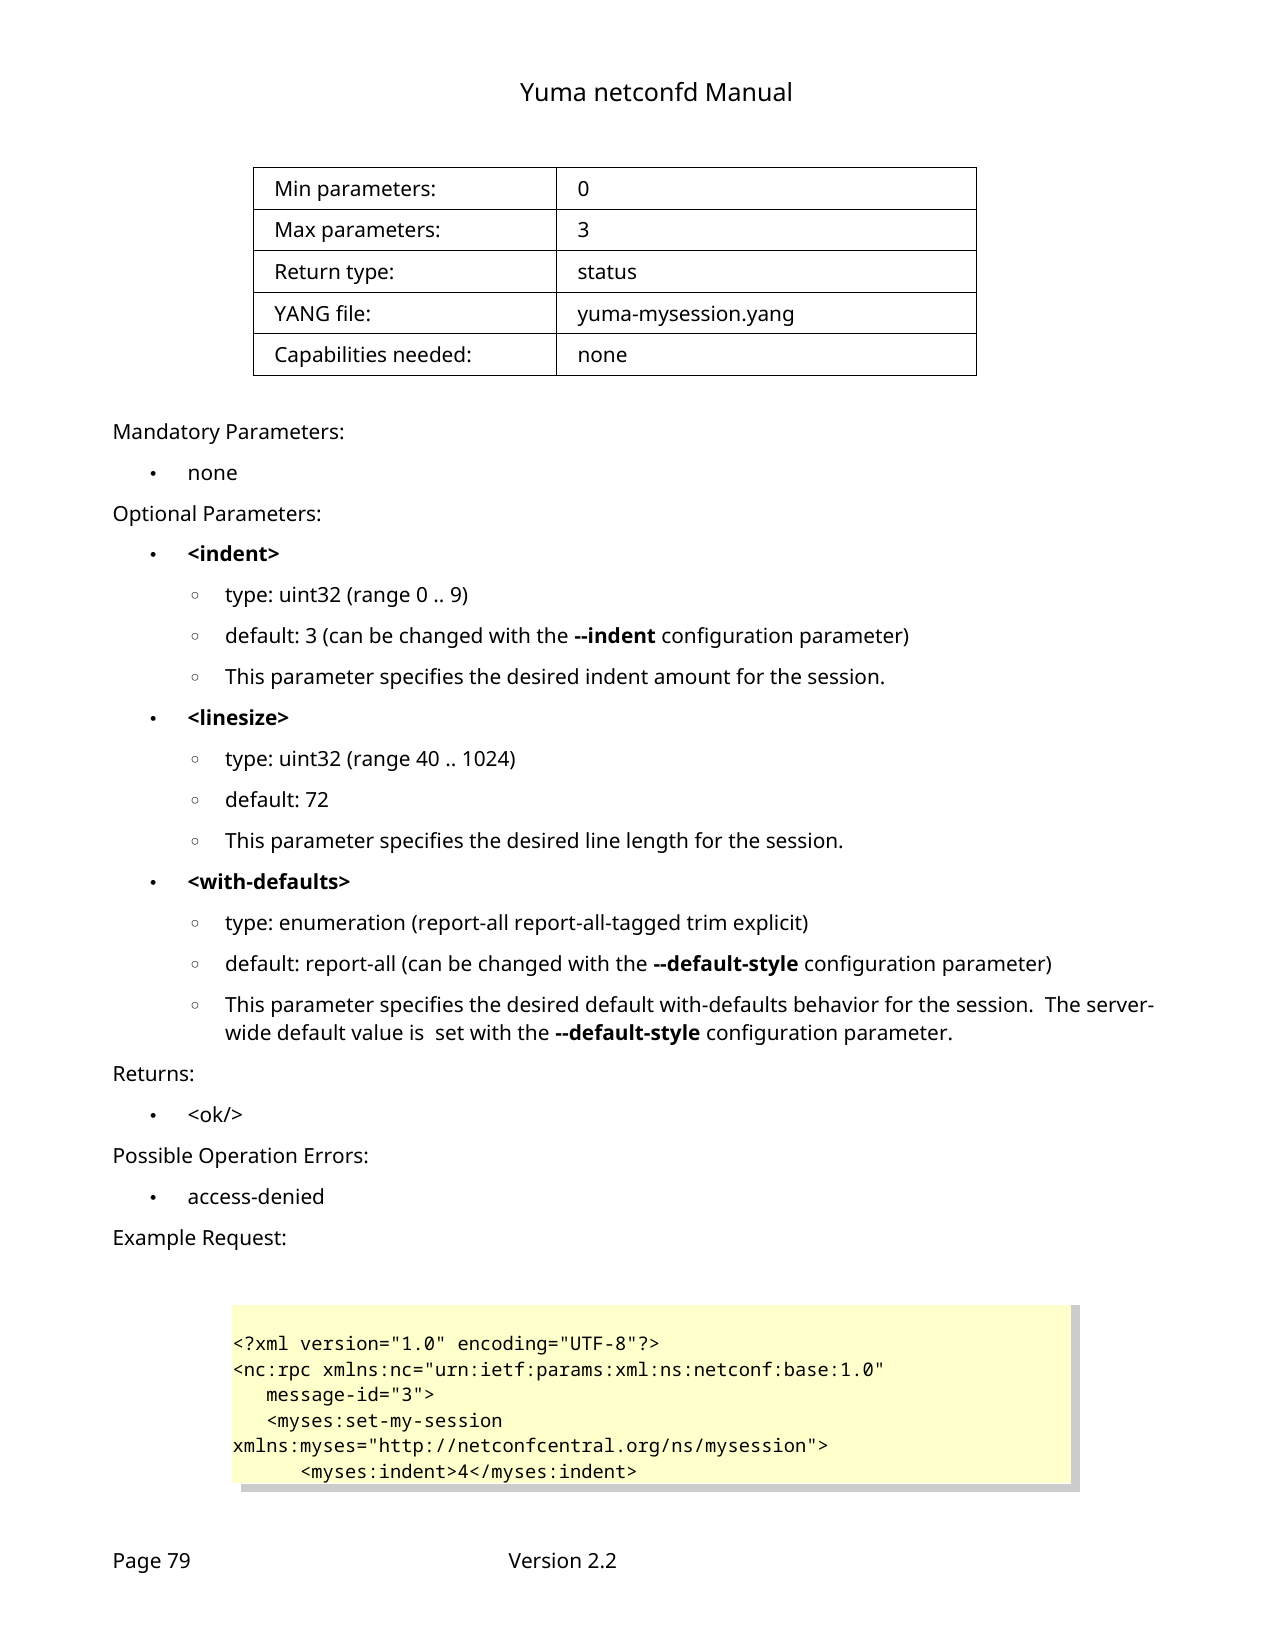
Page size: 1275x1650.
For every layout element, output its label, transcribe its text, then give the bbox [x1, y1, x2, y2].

text Mandatory Parameters: [112, 417, 1200, 445]
list type: uint32 (range 0 .. 9) [187, 581, 1200, 609]
table_cell status [557, 251, 976, 292]
text Optional Parameters: [112, 499, 1200, 527]
text Returns: [112, 1059, 1200, 1088]
list <with-defaults> [150, 867, 1200, 896]
table_cell YANG file: [254, 293, 556, 333]
list default: report-all (can be changed with the --default-style configuration parameter) [187, 949, 1200, 977]
list <indent> [150, 539, 1200, 568]
table_header Min parameters: [254, 168, 556, 208]
list type: uint32 (range 40 .. 1024) [187, 744, 1200, 773]
list type: enumeration (report-all report-all-tagged trim explicit) [187, 908, 1200, 936]
table_cell Return type: [254, 251, 556, 292]
table_cell 3 [557, 210, 976, 250]
list This parameter specifies the desired default with-defaults behavior for the session. The server-wide default value is set with the --default-style configuration parameter. [187, 990, 1200, 1047]
text <myses:set-my-session xmlns:myses="http://netconfcentral.org/ns/mysession"> [232, 1407, 1071, 1458]
text message-id="3"> [232, 1381, 1071, 1407]
list access-denied [150, 1182, 1200, 1211]
list default: 72 [187, 785, 1200, 814]
list <linesize> [150, 703, 1200, 732]
text <?xml version="1.0" encoding="UTF-8"?> [232, 1330, 1071, 1356]
text Possible Operation Errors: [112, 1141, 1200, 1169]
list This parameter specifies the desired line length for the session. [187, 826, 1200, 854]
table_cell Capabilities needed: [254, 334, 556, 375]
list <ok/> [150, 1100, 1200, 1129]
table_cell yuma-mysession.yang [557, 293, 976, 333]
text <nc:rpc xmlns:nc="urn:ietf:params:xml:ns:netconf:base:1.0" [232, 1356, 1071, 1381]
text <myses:indent>4</myses:indent> [232, 1458, 1071, 1483]
list This parameter specifies the desired indent amount for the session. [187, 662, 1200, 691]
table_cell none [557, 334, 976, 375]
table_header 0 [557, 168, 976, 208]
table_cell Max parameters: [254, 210, 556, 250]
text Example Request: [112, 1223, 1200, 1251]
list none [150, 458, 1200, 486]
list default: 3 (can be changed with the --indent configuration parameter) [187, 621, 1200, 650]
